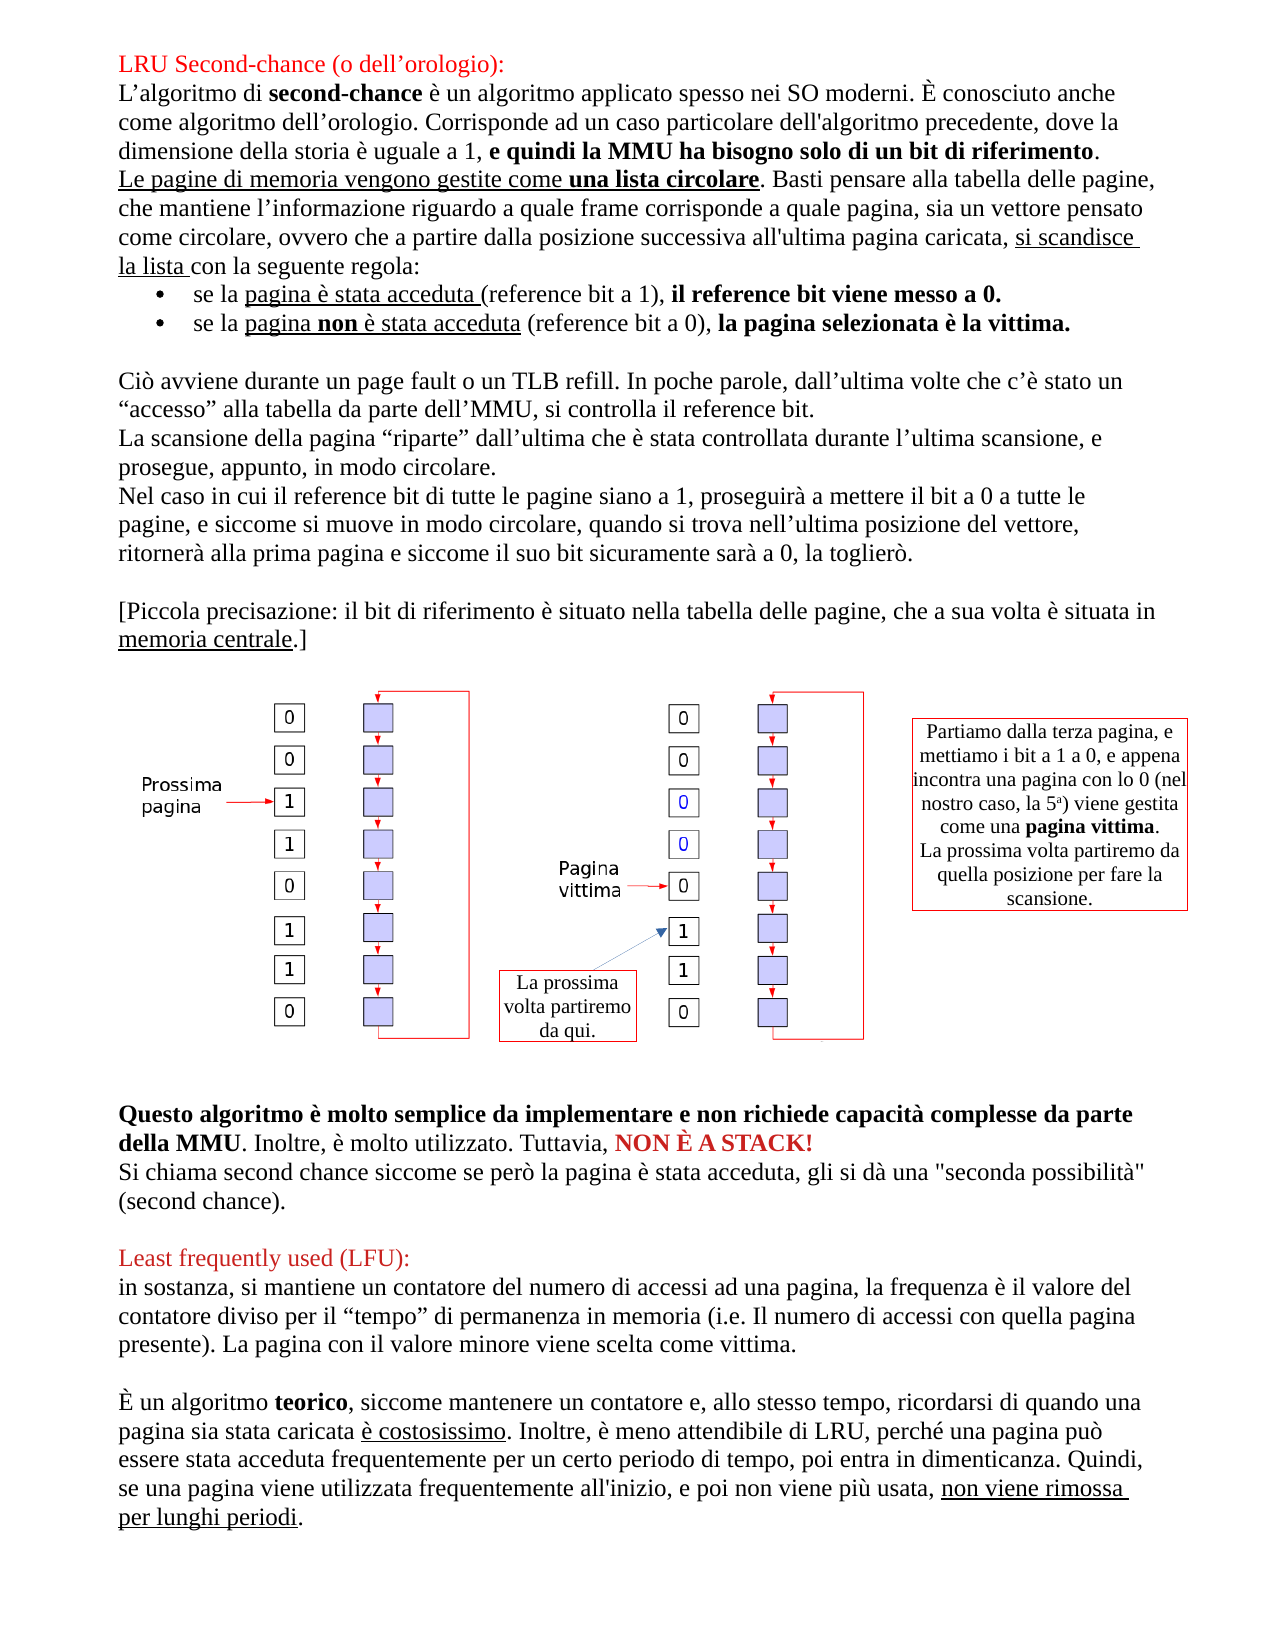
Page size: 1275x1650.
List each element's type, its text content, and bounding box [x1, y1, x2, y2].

text È un algoritmo teorico, siccome mantenere un contatore e, allo stesso tempo, ricordarsi di quando una pagina sia stata caricata è costosissimo. Inoltre, è meno attendibile di LRU, perché una pagina può essere stata acceduta frequentemente per un certo periodo di tempo, poi entra in dimenticanza. Quindi, se una pagina viene utilizzata frequentemente all'inizio, e poi non viene più usata, non viene rimossa per lunghi periodi. [118, 1387, 1157, 1531]
text Questo algoritmo è molto semplice da implementare e non richiede capacità complesse da parte della MMU. Inoltre, è molto utilizzato. Tuttavia, NON È A STACK! [118, 1099, 1157, 1157]
text Ciò avviene durante un page fault o un TLB refill. In poche parole, dall’ultima volte che c’è stato un “accesso” alla tabella da parte dell’MMU, si controlla il reference bit. [118, 366, 1157, 423]
text Si chiama second chance siccome se però la pagina è stata acceduta, gli si dà una "seconda possibilità" (second chance). [118, 1157, 1157, 1214]
picture [138, 689, 867, 1042]
text Le pagine di memoria vengono gestite come una lista circolare. Basti pensare alla tabella delle pagine, che mantiene l’informazione riguardo a quale frame corrisponde a quale pagina, sia un vettore pensato come circolare, ovvero che a partire dalla posizione successiva all'ultima pagina caricata, si scandisce la lista con la seguente regola: [118, 164, 1157, 279]
list se la pagina non è stata acceduta (reference bit a 0), la pagina selezionata è la vittima. [156, 308, 1157, 337]
text in sostanza, si mantiene un contatore del numero di accessi ad una pagina, la frequenza è il valore del contatore diviso per il “tempo” di permanenza in memoria (i.e. Il numero di accessi con quella pagina presente). La pagina con il valore minore viene scelta come vittima. [118, 1272, 1157, 1358]
list se la pagina è stata acceduta (reference bit a 1), il reference bit viene messo a 0. [156, 279, 1157, 308]
text LRU Second-chance (o dell’orologio): [118, 49, 1157, 78]
text Least frequently used (LFU): [118, 1243, 1157, 1272]
text [Piccola precisazione: il bit di riferimento è situato nella tabella delle pagine, che a sua volta è situata in memoria centrale.] [118, 596, 1157, 653]
text La scansione della pagina “riparte” dall’ultima che è stata controllata durante l’ultima scansione, e prosegue, appunto, in modo circolare. [118, 423, 1157, 481]
picture [500, 971, 636, 1041]
text Nel caso in cui il reference bit di tutte le pagine siano a 1, proseguirà a mettere il bit a 0 a tutte le pagine, e siccome si muove in modo circolare, quando si trova nell’ultima posizione del vettore, ritornerà alla prima pagina e siccome il suo bit sicuramente sarà a 0, la toglierò. [118, 481, 1157, 567]
text L’algoritmo di second-chance è un algoritmo applicato spesso nei SO moderni. È conosciuto anche come algoritmo dell’orologio. Corrisponde ad un caso particolare dell'algoritmo precedente, dove la dimensione della storia è uguale a 1, e quindi la MMU ha bisogno solo di un bit di riferimento. [118, 78, 1157, 164]
